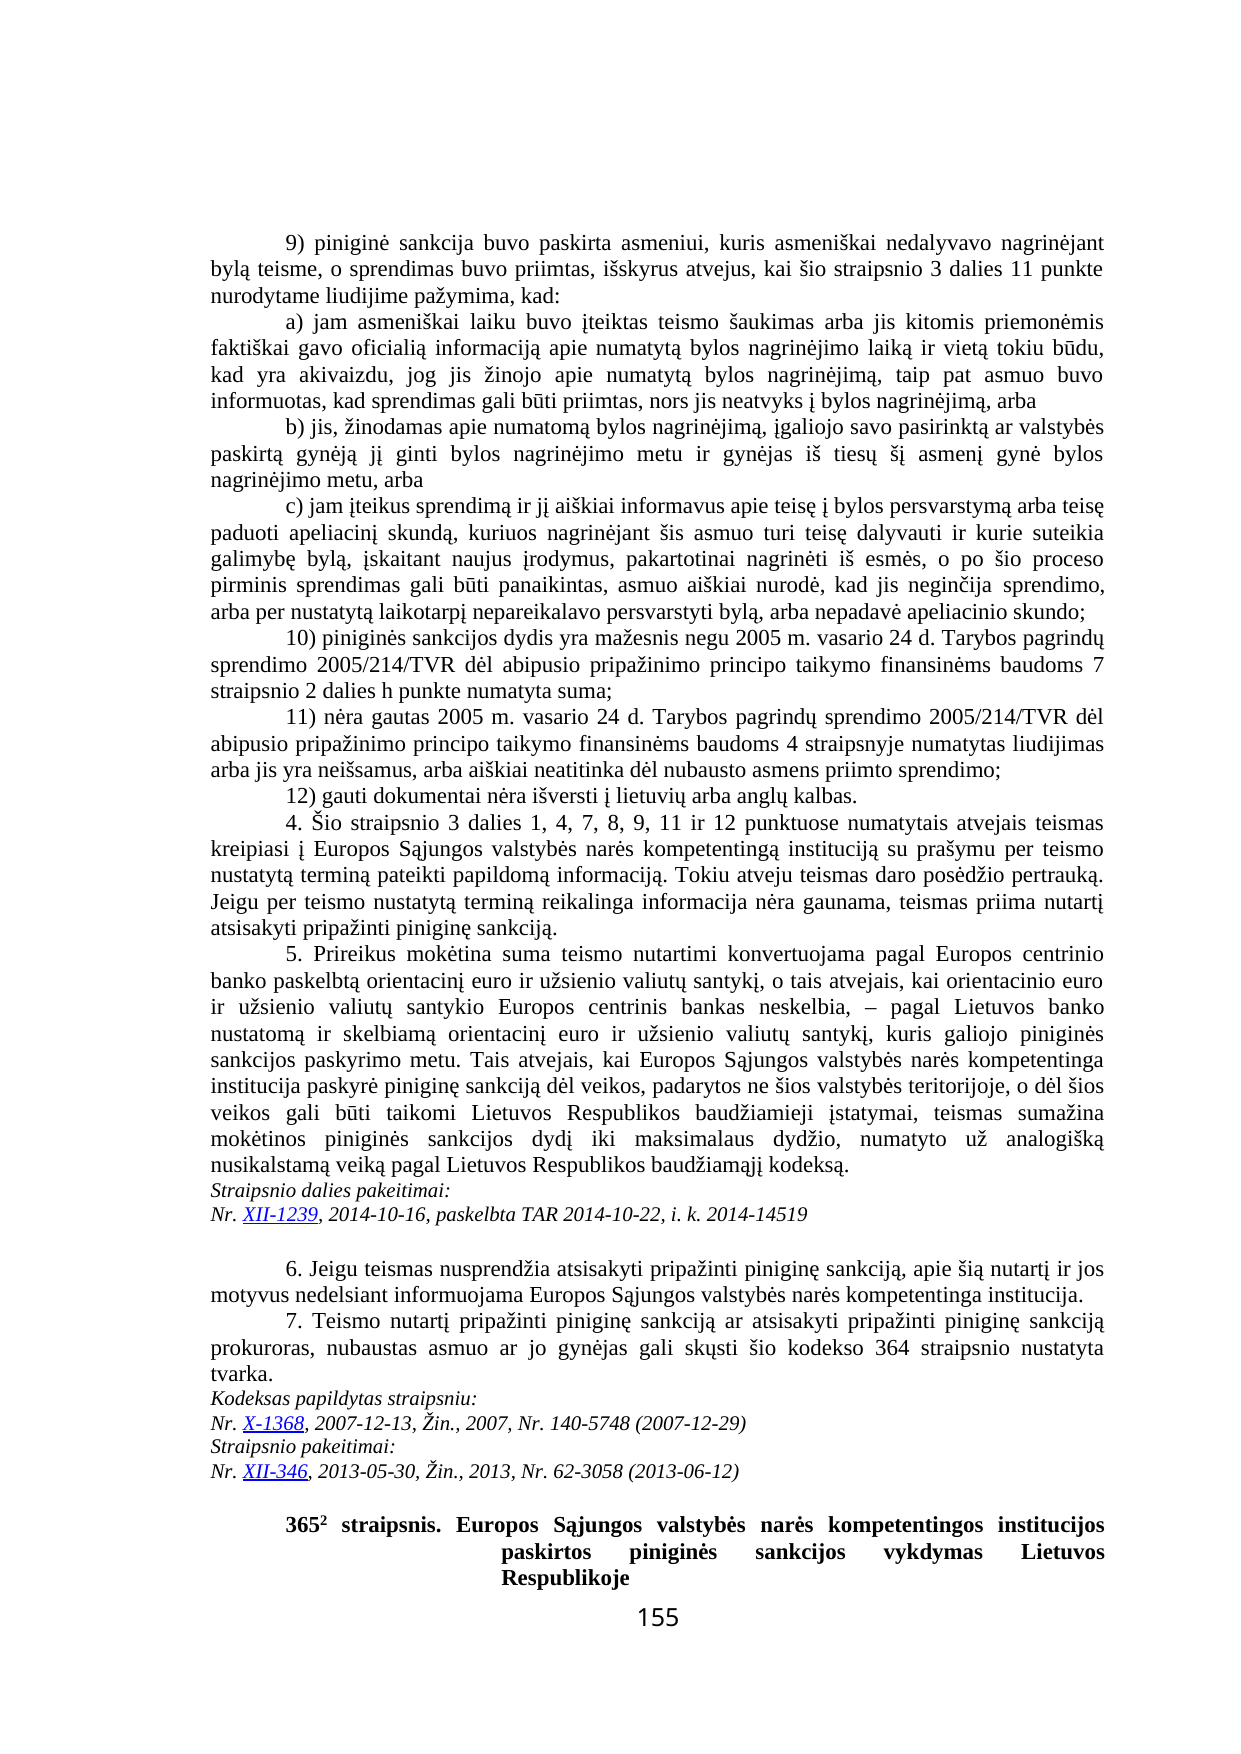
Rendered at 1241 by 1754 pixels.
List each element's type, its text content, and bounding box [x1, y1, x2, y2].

text 11) nėra gautas 2005 m. vasario 24 d. Tarybos pagrindų sprendimo 2005/214/TVR dėl abipusio pripažinimo principo taikymo finansinėms baudoms 4 straipsnyje numatytas liudijimas arba jis yra neišsamus, arba aiškiai neatitinka dėl nubausto asmens priimto sprendimo; [210, 703, 1105, 782]
text 5. Prireikus mokėtina suma teismo nutartimi konvertuojama pagal Europos centrinio banko paskelbtą orientacinį euro ir užsienio valiutų santykį, o tais atvejais, kai orientacinio euro ir užsienio valiutų santykio Europos centrinis bankas neskelbia, – pagal Lietuvos banko nustatomą ir skelbiamą orientacinį euro ir užsienio valiutų santykį, kuris galiojo piniginės sankcijos paskyrimo metu. Tais atvejais, kai Europos Sąjungos valstybės narės kompetentinga institucija paskyrė piniginę sankciją dėl veikos, padarytos ne šios valstybės teritorijoje, o dėl šios veikos gali būti taikomi Lietuvos Respublikos baudžiamieji įstatymai, teismas sumažina mokėtinos piniginės sankcijos dydį iki maksimalaus dydžio, numatyto už analogišką nusikalstamą veiką pagal Lietuvos Respublikos baudžiamąjį kodeksą. [210, 941, 1105, 1178]
text Straipsnio dalies pakeitimai: [210, 1178, 1105, 1202]
text Kodeksas papildytas straipsniu: [210, 1386, 1105, 1410]
text 6. Jeigu teismas nusprendžia atsisakyti pripažinti piniginę sankciją, apie šią nutartį ir jos motyvus nedelsiant informuojama Europos Sąjungos valstybės narės kompetentinga institucija. [210, 1254, 1105, 1307]
text Straipsnio pakeitimai: [210, 1434, 1105, 1458]
text Nr. X-1368, 2007-12-13, Žin., 2007, Nr. 140-5748 (2007-12-29) [210, 1410, 1105, 1434]
text 7. Teismo nutartį pripažinti piniginę sankciją ar atsisakyti pripažinti piniginę sankciją prokuroras, nubaustas asmuo ar jo gynėjas gali skųsti šio kodekso 364 straipsnio nustatyta tvarka. [210, 1307, 1105, 1386]
text Nr. XII-1239, 2014-10-16, paskelbta TAR 2014-10-22, i. k. 2014-14519 [210, 1202, 1105, 1226]
text 3652 straipsnis. Europos Sąjungos valstybės narės kompetentingos institucijos paskirtos piniginės sankcijos vykdymas Lietuvos Respublikoje [285, 1511, 1105, 1590]
text a) jam asmeniškai laiku buvo įteiktas teismo šaukimas arba jis kitomis priemonėmis faktiškai gavo oficialią informaciją apie numatytą bylos nagrinėjimo laiką ir vietą tokiu būdu, kad yra akivaizdu, jog jis žinojo apie numatytą bylos nagrinėjimą, taip pat asmuo buvo informuotas, kad sprendimas gali būti priimtas, nors jis neatvyks į bylos nagrinėjimą, arba [210, 308, 1105, 413]
text 10) piniginės sankcijos dydis yra mažesnis negu 2005 m. vasario 24 d. Tarybos pagrindų sprendimo 2005/214/TVR dėl abipusio pripažinimo principo taikymo finansinėms baudoms 7 straipsnio 2 dalies h punkte numatyta suma; [210, 624, 1105, 703]
text b) jis, žinodamas apie numatomą bylos nagrinėjimą, įgaliojo savo pasirinktą ar valstybės paskirtą gynėją jį ginti bylos nagrinėjimo metu ir gynėjas iš tiesų šį asmenį gynė bylos nagrinėjimo metu, arba [210, 413, 1105, 492]
text 9) piniginė sankcija buvo paskirta asmeniui, kuris asmeniškai nedalyvavo nagrinėjant bylą teisme, o sprendimas buvo priimtas, išskyrus atvejus, kai šio straipsnio 3 dalies 11 punkte nurodytame liudijime pažymima, kad: [210, 229, 1105, 308]
text Nr. XII-346, 2013-05-30, Žin., 2013, Nr. 62-3058 (2013-06-12) [210, 1458, 1105, 1483]
text 4. Šio straipsnio 3 dalies 1, 4, 7, 8, 9, 11 ir 12 punktuose numatytais atvejais teismas kreipiasi į Europos Sąjungos valstybės narės kompetentingą instituciją su prašymu per teismo nustatytą terminą pateikti papildomą informaciją. Tokiu atveju teismas daro posėdžio pertrauką. Jeigu per teismo nustatytą terminą reikalinga informacija nėra gaunama, teismas priima nutartį atsisakyti pripažinti piniginę sankciją. [210, 809, 1105, 941]
text c) jam įteikus sprendimą ir jį aiškiai informavus apie teisę į bylos persvarstymą arba teisę paduoti apeliacinį skundą, kuriuos nagrinėjant šis asmuo turi teisę dalyvauti ir kurie suteikia galimybę bylą, įskaitant naujus įrodymus, pakartotinai nagrinėti iš esmės, o po šio proceso pirminis sprendimas gali būti panaikintas, asmuo aiškiai nurodė, kad jis neginčija sprendimo, arba per nustatytą laikotarpį nepareikalavo persvarstyti bylą, arba nepadavė apeliacinio skundo; [210, 492, 1105, 624]
text 12) gauti dokumentai nėra išversti į lietuvių arba anglų kalbas. [210, 782, 1105, 809]
